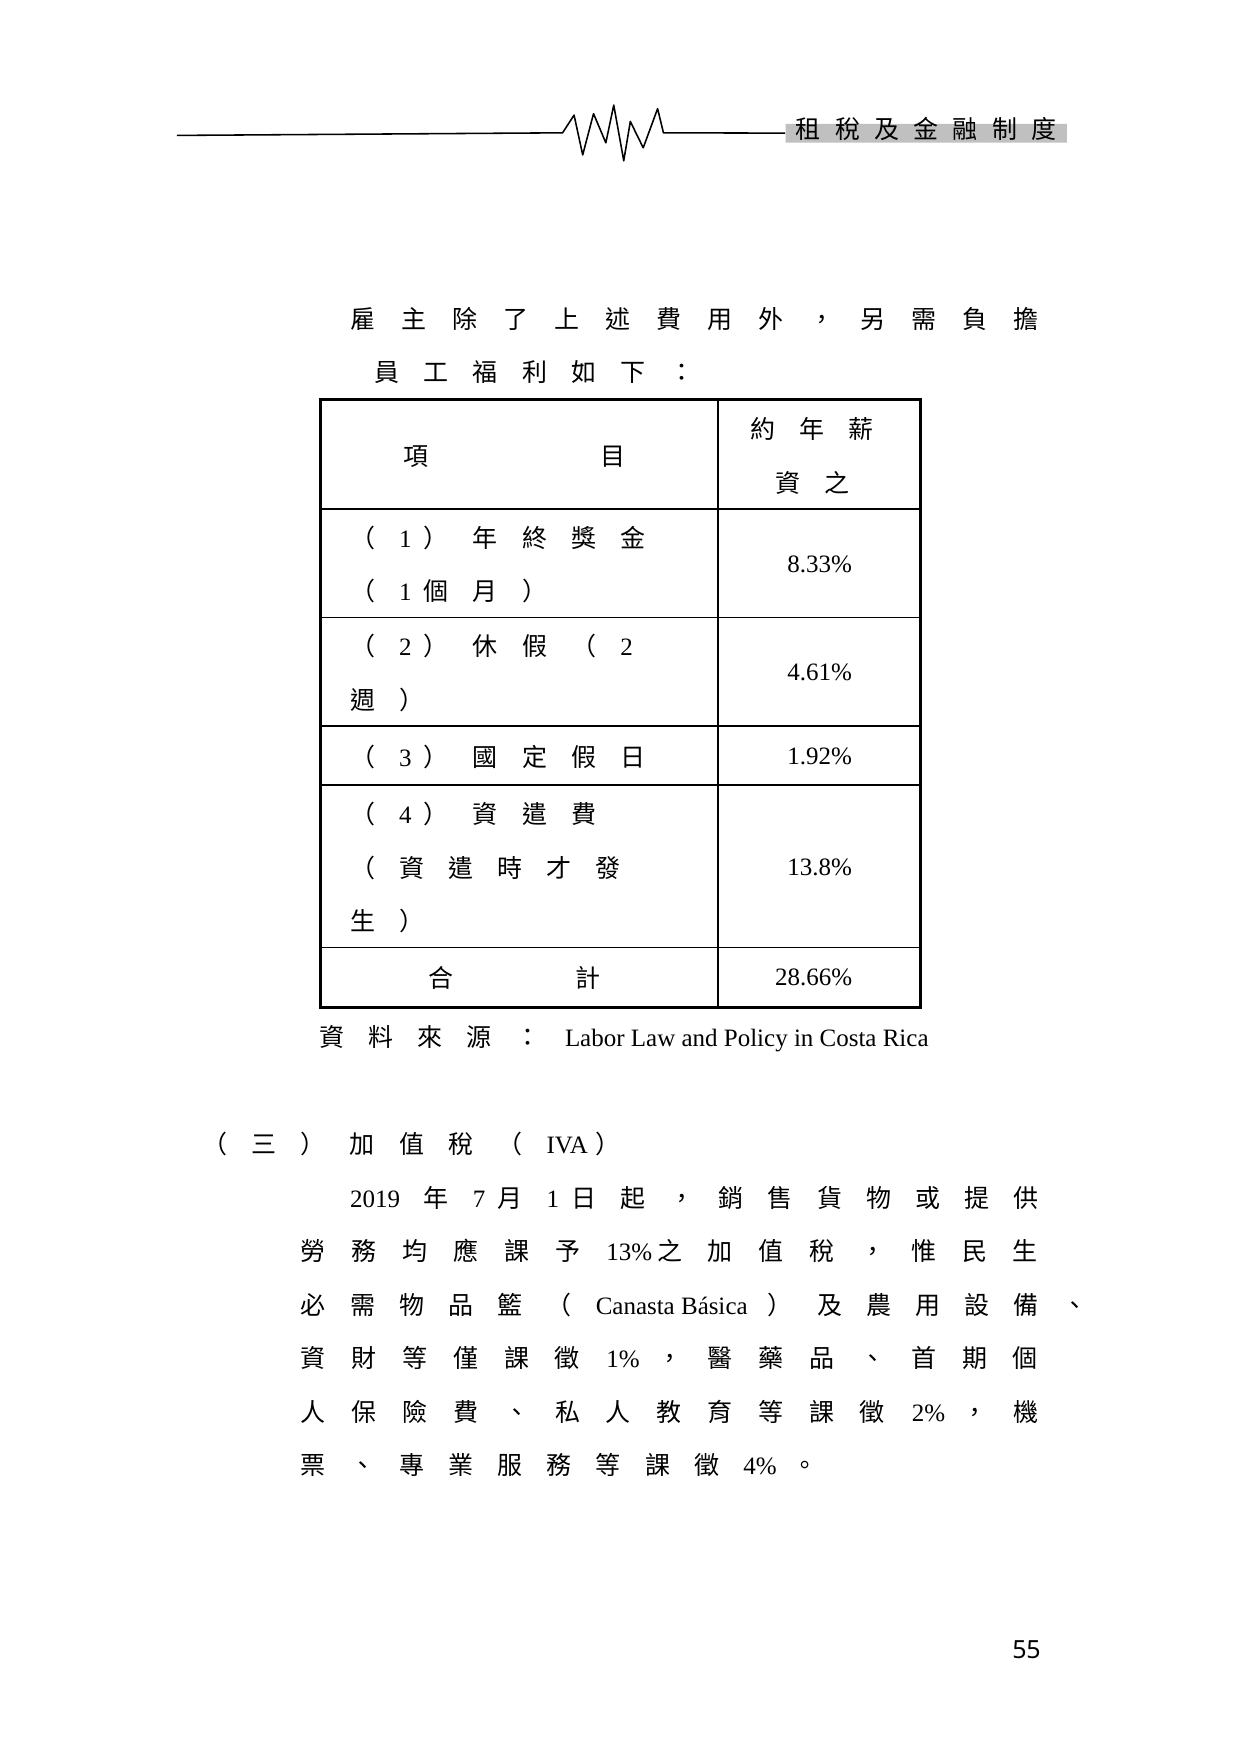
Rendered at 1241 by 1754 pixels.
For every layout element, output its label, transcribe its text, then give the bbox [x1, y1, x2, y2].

text 雇主除了上述費用外，另需負擔員工福利如下： [325, 291, 1063, 398]
table_cell 4.61% [719, 618, 919, 725]
table_cell 8.33% [719, 510, 919, 617]
table_cell 13.8% [719, 786, 919, 947]
table_cell （4）資遣費（資遣時才發生） [322, 786, 717, 947]
table_header 約年薪資之 [719, 401, 919, 508]
table_cell 合 計 [322, 948, 717, 1006]
table_cell 28.66% [719, 948, 919, 1006]
text 資料來源：Labor Law and Policy in Costa Rica [190, 1009, 1050, 1062]
table_cell （2）休假（2週） [322, 618, 717, 725]
table_cell （3）國定假日 [322, 727, 717, 784]
text 2019年7月1日起，銷售貨物或提供勞務均應課予13%之加值稅，惟民生必需物品籃（Canasta Básica）及農用設備、資財等僅課徵1%，醫藥品、首期個人保險費、私人教育等課徵2%，機票、專業服務等課徵4%。 [276, 1169, 1063, 1491]
table_cell 1.92% [719, 727, 919, 784]
table_header 項 目 [322, 401, 717, 508]
text （三）加值稅（IVA） [202, 1116, 1063, 1169]
table_cell （1）年終獎金（1個月） [322, 510, 717, 617]
